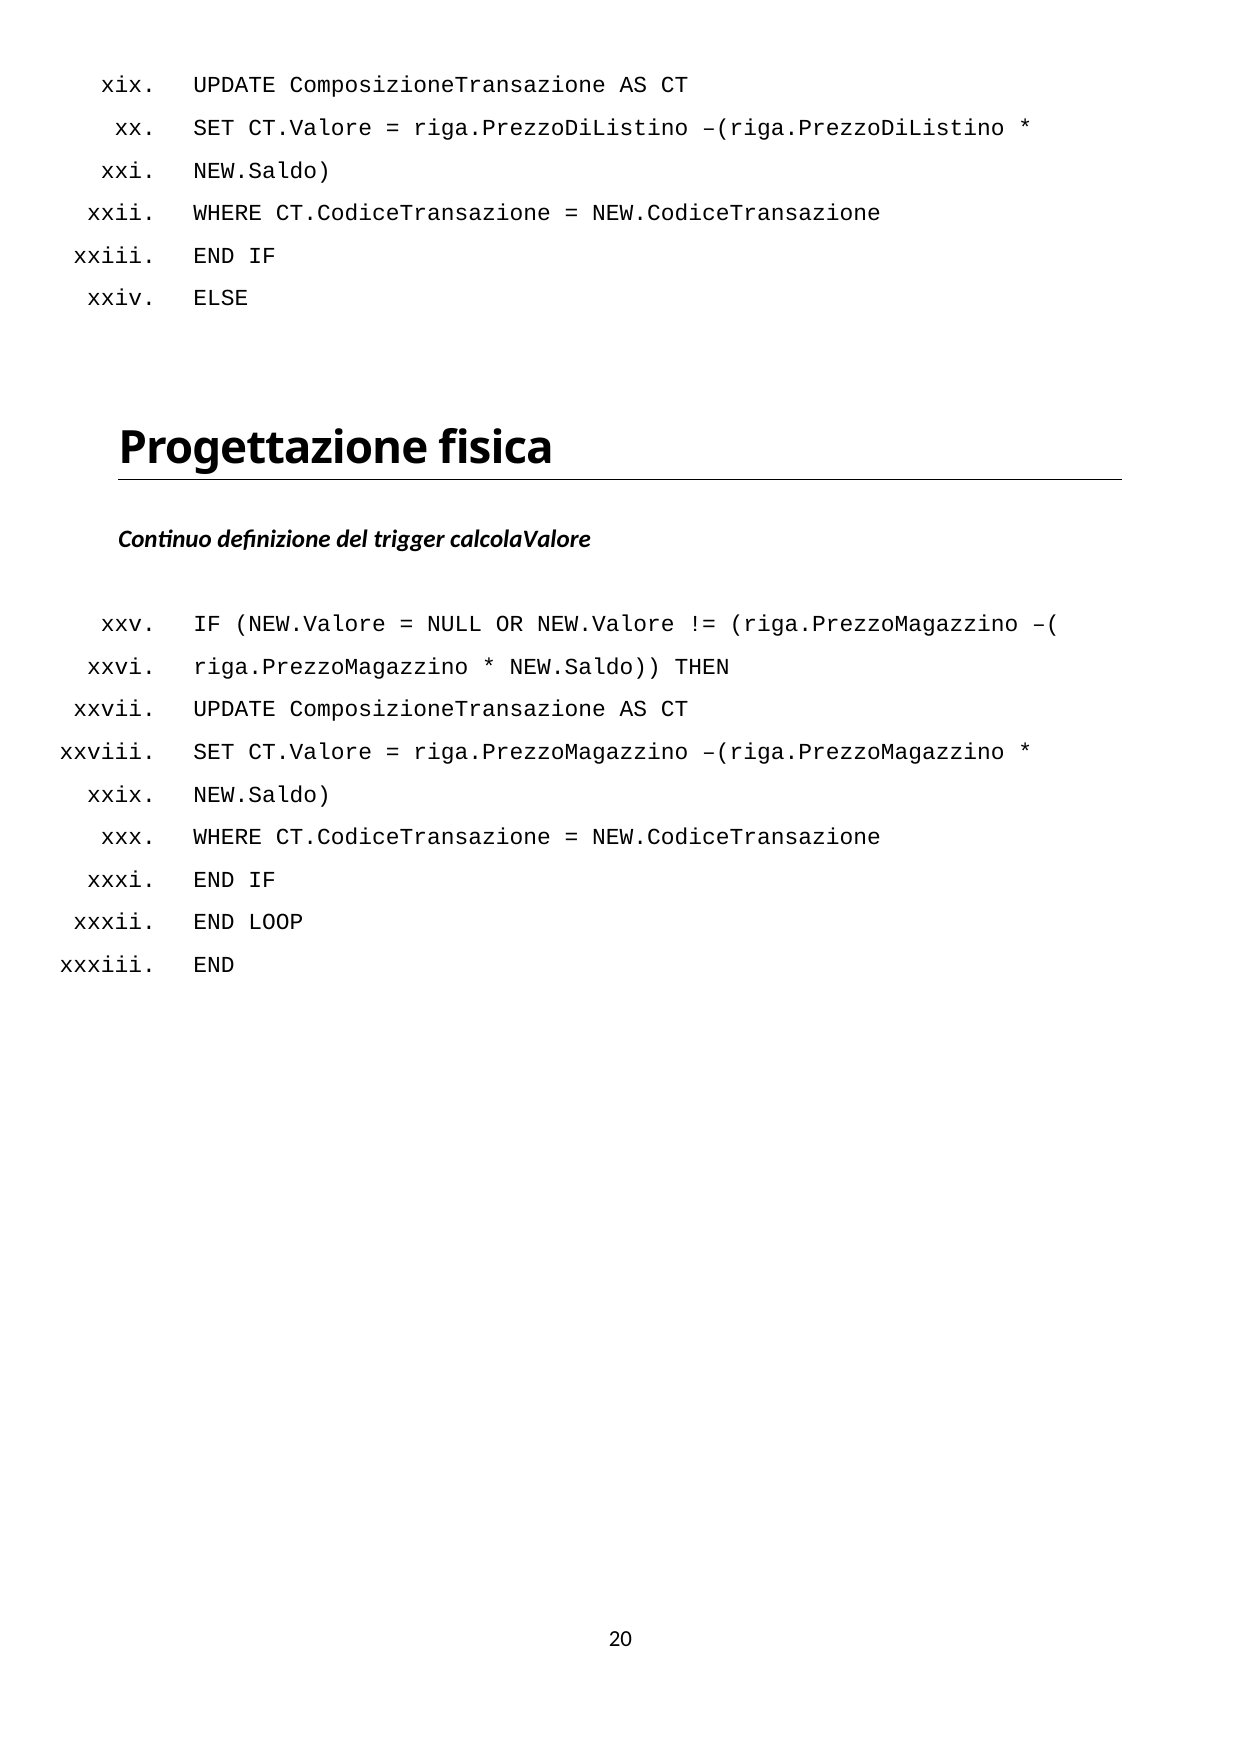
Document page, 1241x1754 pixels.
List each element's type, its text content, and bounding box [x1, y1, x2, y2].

list END LOOP [156, 911, 1122, 937]
list SET CT.Valore = riga.PrezzoDiListino –(riga.PrezzoDiListino * [156, 116, 1122, 142]
list NEW.Saldo) [156, 783, 1122, 809]
list UPDATE ComposizioneTransazione AS CT [156, 74, 1122, 100]
list UPDATE ComposizioneTransazione AS CT [156, 698, 1122, 724]
text Continuo definizione del trigger calcolaValore [118, 523, 1122, 553]
list END IF [156, 244, 1122, 270]
list WHERE CT.CodiceTransazione = NEW.CodiceTransazione [156, 202, 1122, 227]
list ELSE [156, 287, 1122, 313]
list IF (NEW.Valore = NULL OR NEW.Valore != (riga.PrezzoMagazzino –( [156, 612, 1122, 638]
list END [156, 953, 1122, 979]
list END IF [156, 868, 1122, 894]
title Progettazione fisica [118, 414, 1122, 479]
list SET CT.Valore = riga.PrezzoMagazzino –(riga.PrezzoMagazzino * [156, 740, 1122, 766]
list NEW.Saldo) [156, 159, 1122, 185]
list riga.PrezzoMagazzino * NEW.Saldo)) THEN [156, 655, 1122, 681]
list WHERE CT.CodiceTransazione = NEW.CodiceTransazione [156, 826, 1122, 851]
